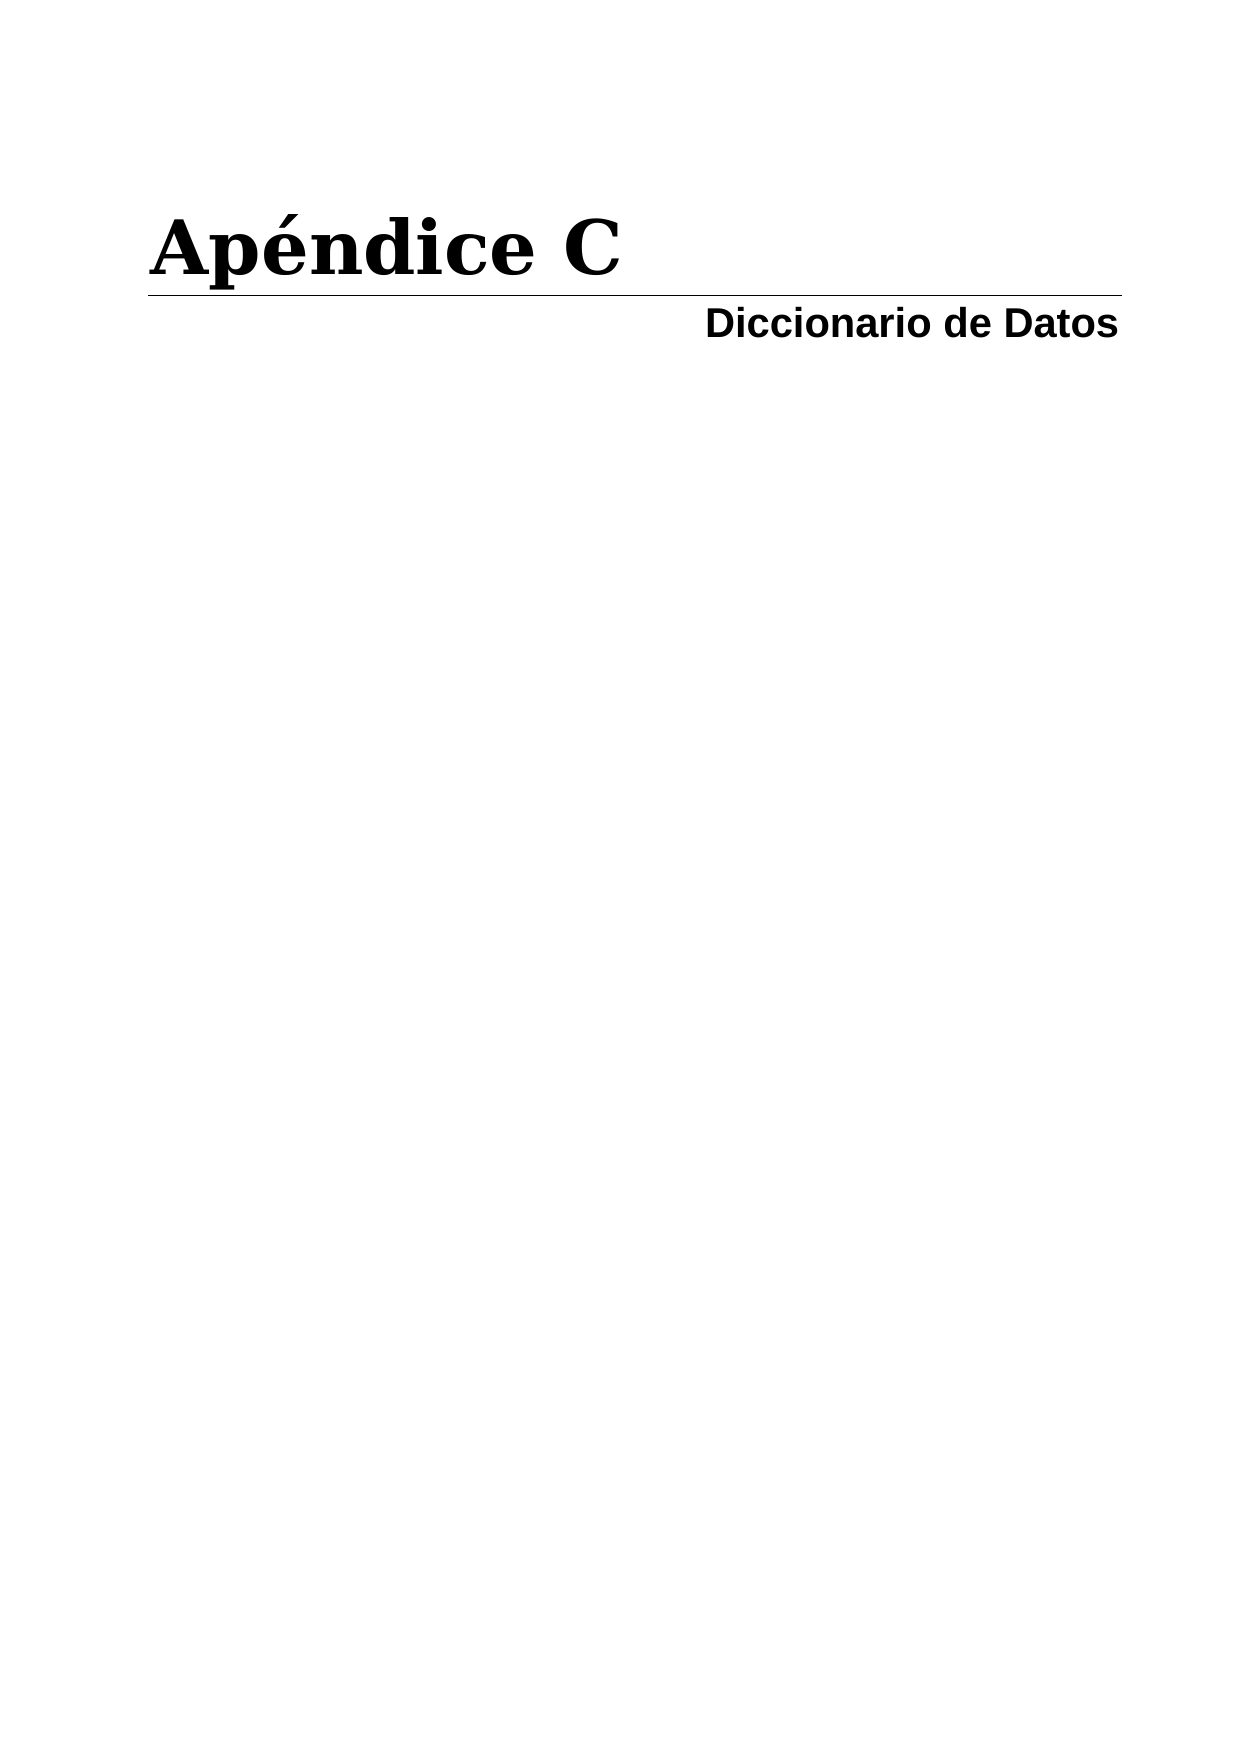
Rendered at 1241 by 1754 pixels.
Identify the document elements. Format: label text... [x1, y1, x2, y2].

subtitle Apéndice C – Diccionario de datos [148, 201, 1122, 295]
text Diccionario de Datos [148, 296, 1122, 349]
